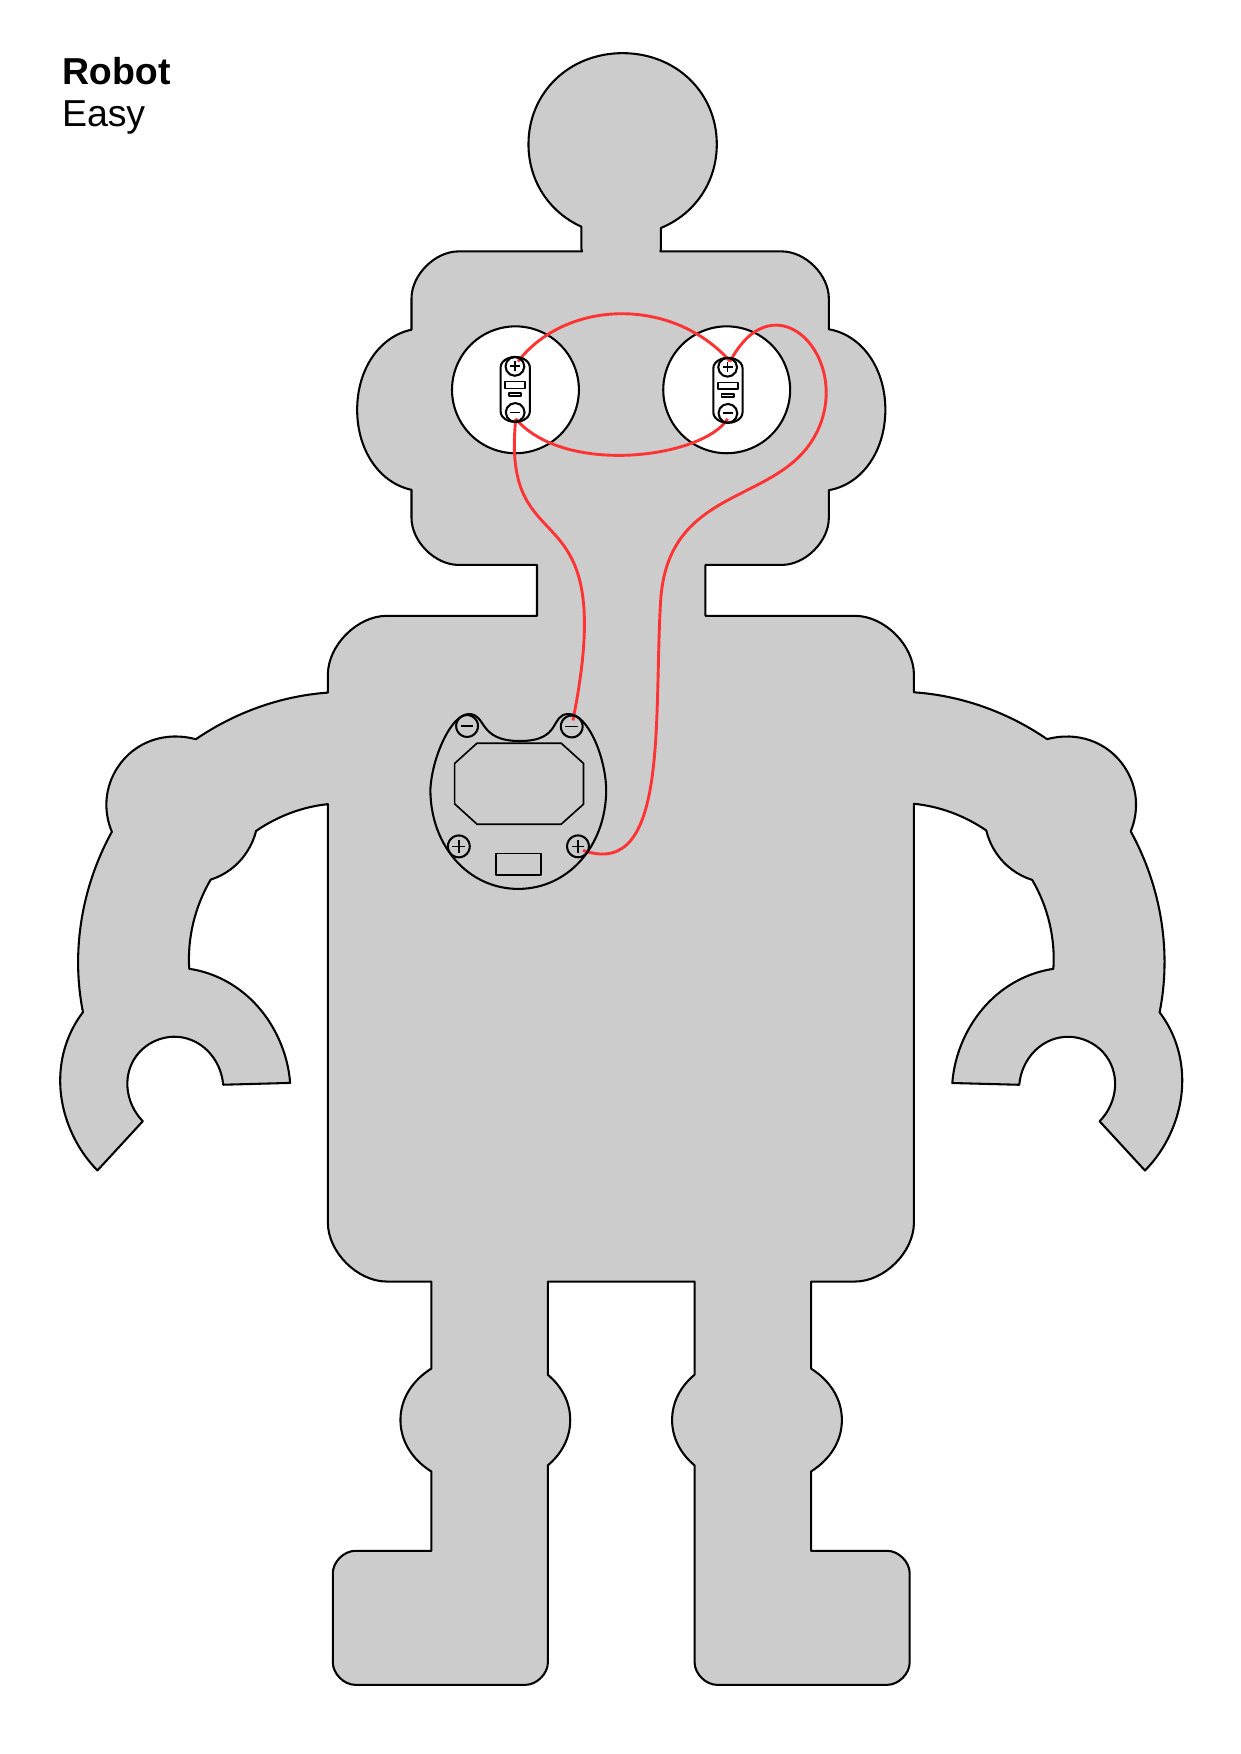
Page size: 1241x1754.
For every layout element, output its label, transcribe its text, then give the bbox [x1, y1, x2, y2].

text_box [60, 53, 1183, 1685]
text_box Robot Easy [47, 42, 331, 142]
